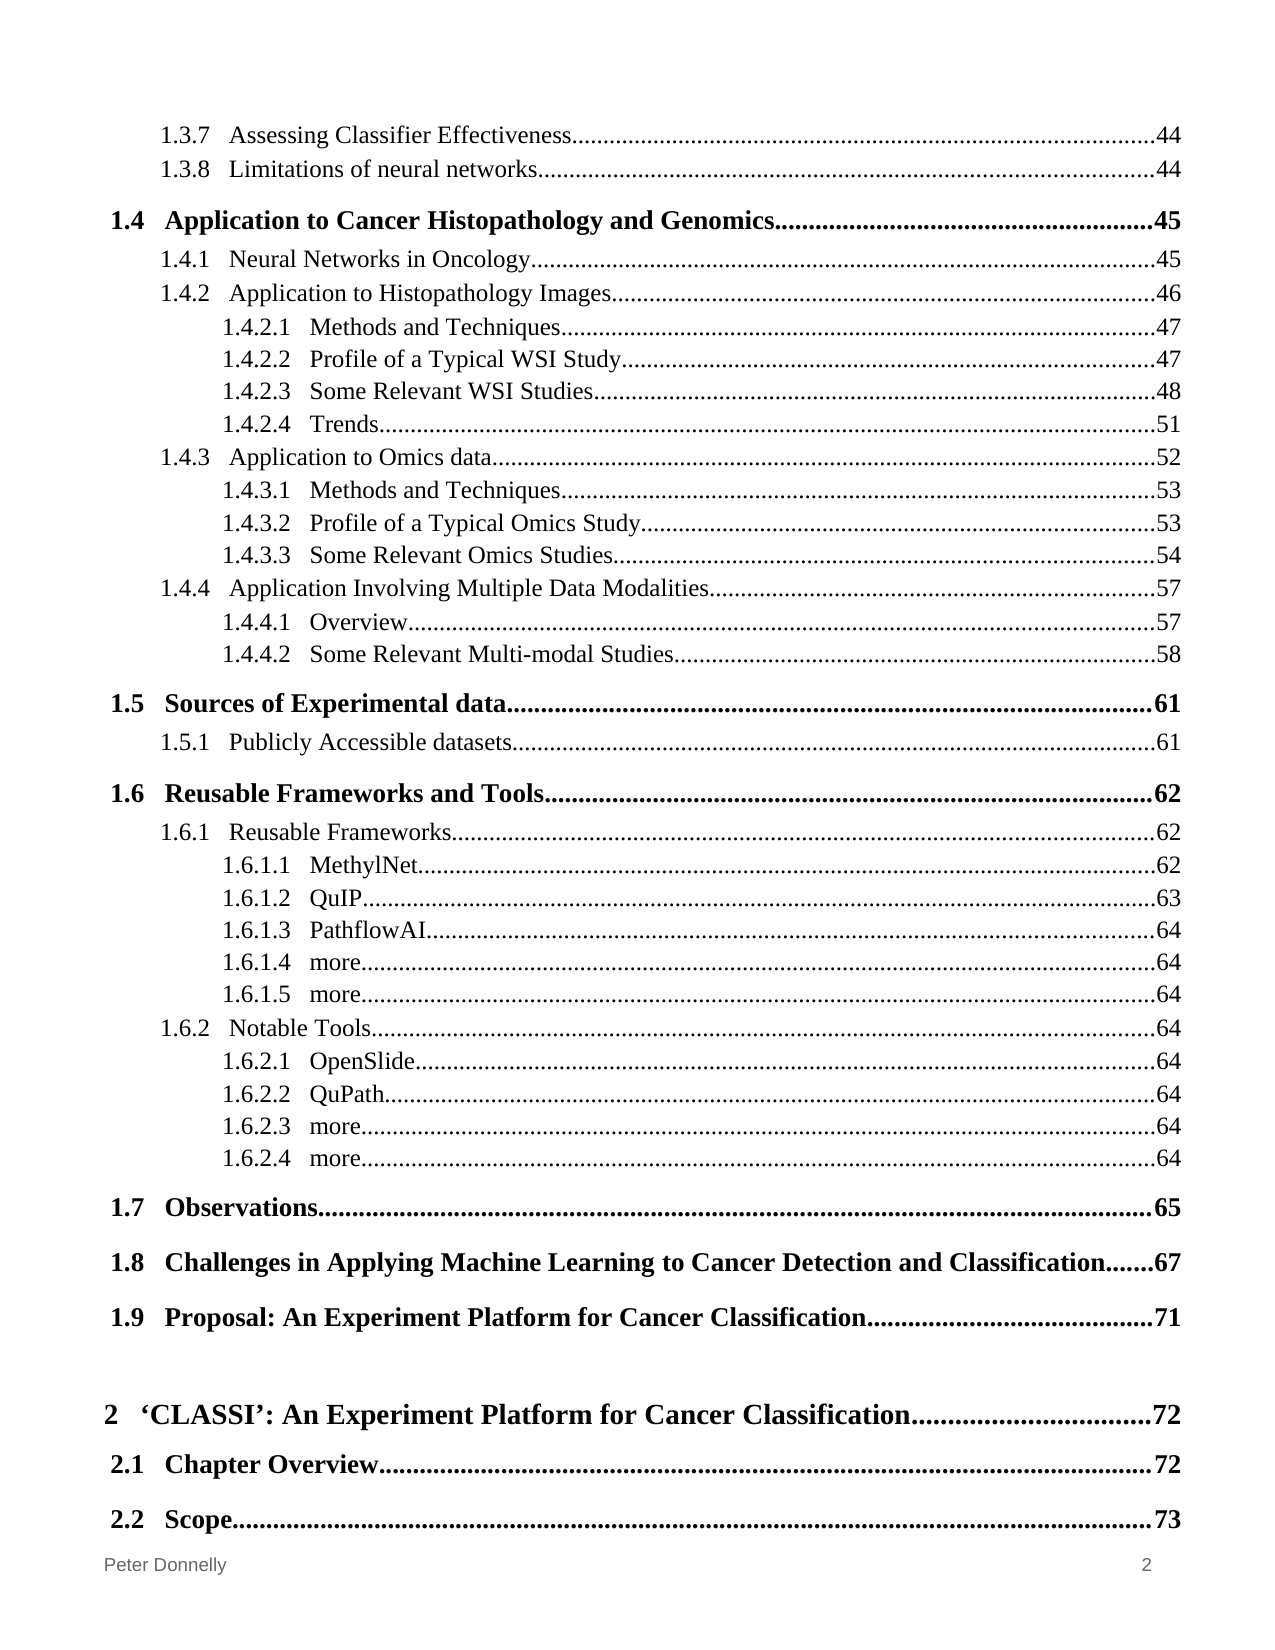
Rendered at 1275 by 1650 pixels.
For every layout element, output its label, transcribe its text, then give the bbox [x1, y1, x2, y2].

text 1.4.4.1 Overview 57 [216, 607, 1181, 636]
text 1.8 Challenges in Applying Machine Learning to Cancer Detection and Classification 67 [103, 1246, 1181, 1277]
text 2.1 Chapter Overview 72 [103, 1448, 1181, 1479]
text 1.6.1 Reusable Frameworks 62 [154, 817, 1181, 846]
text 1.6.1.3 PathflowAI 64 [216, 915, 1181, 944]
text 1.6.2 Notable Tools 64 [154, 1013, 1181, 1042]
text 1.6.2.3 more 64 [216, 1111, 1181, 1140]
text 1.4.3.2 Profile of a Typical Omics Study 53 [216, 508, 1181, 537]
text 1.6.2.4 more 64 [216, 1143, 1181, 1172]
text 1.4.2 Application to Histopathology Images 46 [154, 278, 1181, 307]
text 1.4.1 Neural Networks in Oncology 45 [154, 244, 1181, 272]
text 1.4.2.1 Methods and Techniques 47 [216, 312, 1181, 341]
text 1.4.4 Application Involving Multiple Data Modalities 57 [154, 573, 1181, 602]
text 1.9 Proposal: An Experiment Platform for Cancer Classification 71 [103, 1301, 1181, 1332]
text 2.2 Scope 73 [103, 1503, 1181, 1534]
text 2 ‘CLASSI’: An Experiment Platform for Cancer Classification 72 [103, 1397, 1181, 1431]
text 1.6.1.1 MethylNet 62 [216, 850, 1181, 879]
text 1.4 Application to Cancer Histopathology and Genomics 45 [103, 204, 1181, 235]
text 1.4.2.3 Some Relevant WSI Studies 48 [216, 376, 1181, 405]
text 1.4.3.3 Some Relevant Omics Studies 54 [216, 540, 1181, 569]
text 1.6.2.2 QuPath 64 [216, 1079, 1181, 1107]
text 1.7 Observations 65 [103, 1191, 1181, 1223]
text 1.6.1.4 more 64 [216, 947, 1181, 976]
text 1.4.2.4 Trends 51 [216, 409, 1181, 437]
text 1.5.1 Publicly Accessible datasets 61 [154, 727, 1181, 756]
text 1.6.2.1 OpenSlide 64 [216, 1046, 1181, 1075]
text 1.3.7 Assessing Classifier Effectiveness 44 [154, 120, 1181, 148]
text 1.4.2.2 Profile of a Typical WSI Study 47 [216, 344, 1181, 373]
text 1.4.4.2 Some Relevant Multi-modal Studies 58 [216, 639, 1181, 668]
text 1.5 Sources of Experimental data 61 [103, 687, 1181, 719]
text 1.6.1.5 more 64 [216, 979, 1181, 1008]
text 1.4.3 Application to Omics data 52 [154, 442, 1181, 471]
text 1.6.1.2 QuIP 63 [216, 883, 1181, 911]
text 1.3.8 Limitations of neural networks 44 [154, 154, 1181, 183]
text 1.4.3.1 Methods and Techniques 53 [216, 476, 1181, 504]
text 1.6 Reusable Frameworks and Tools 62 [103, 777, 1181, 808]
